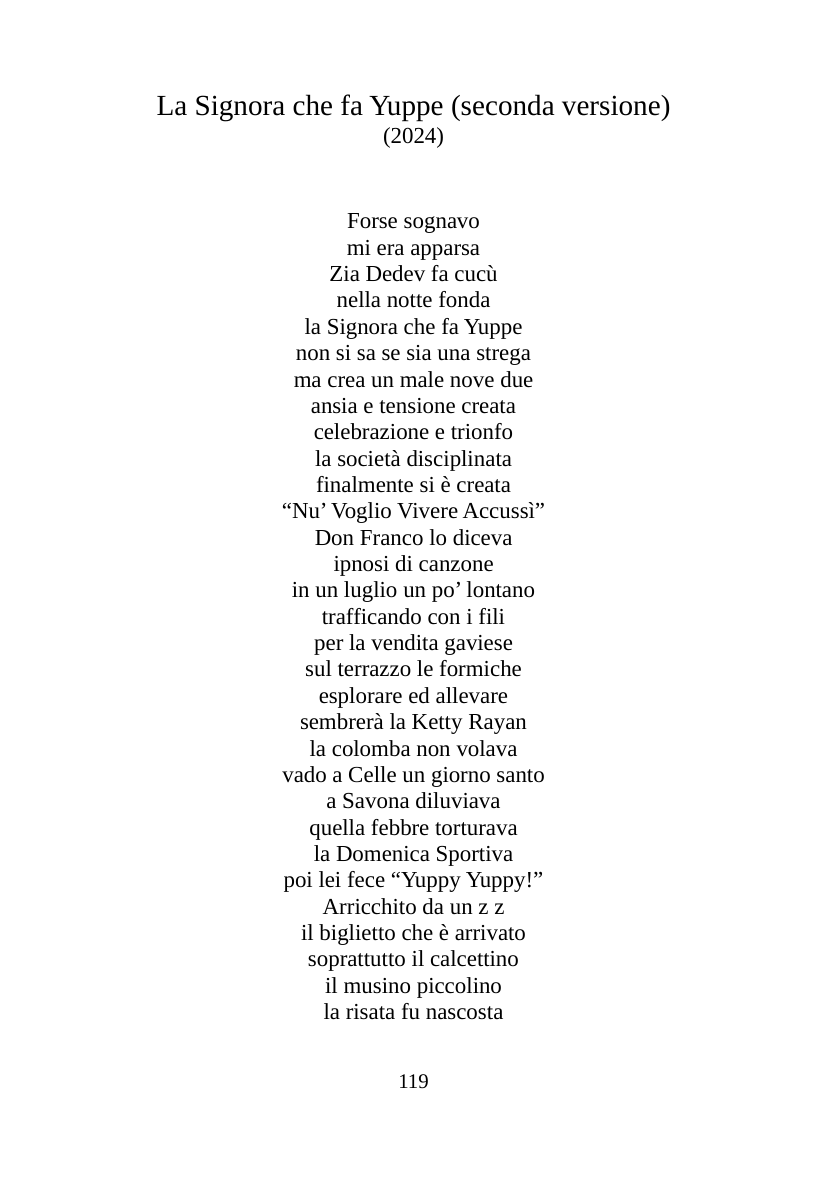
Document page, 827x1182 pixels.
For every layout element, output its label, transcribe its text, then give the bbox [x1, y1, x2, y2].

text a Savona diluviava [88, 787, 738, 814]
text vado a Celle un giorno santo [88, 761, 738, 787]
text trafficando con i fili [88, 603, 738, 629]
text Arricchito da un z z [88, 893, 738, 919]
text celebrazione e trionfo [88, 418, 738, 445]
text esplorare ed allevare [88, 682, 738, 708]
text per la vendita gaviese [88, 629, 738, 656]
text finalmente si è creata [88, 471, 738, 497]
text Forse sognavo [88, 207, 738, 234]
text mi era apparsa [88, 234, 738, 260]
text ipnosi di canzone [88, 550, 738, 576]
text il musino piccolino [88, 972, 738, 998]
text “Nu’ Voglio Vivere Accussì” [88, 497, 738, 524]
text sembrerà la Ketty Rayan [88, 708, 738, 734]
text La Signora che fa Yuppe (seconda versione) (2024) [88, 88, 738, 148]
text ma crea un male nove due [88, 366, 738, 392]
text Don Franco lo diceva [88, 524, 738, 550]
text la colomba non volava [88, 734, 738, 761]
text in un luglio un po’ lontano [88, 576, 738, 603]
text la risata fu nascosta [88, 998, 738, 1024]
text la Signora che fa Yuppe [88, 313, 738, 339]
text ansia e tensione creata [88, 392, 738, 418]
text non si sa se sia una strega [88, 339, 738, 366]
text nella notte fonda [88, 287, 738, 313]
text quella febbre torturava [88, 814, 738, 840]
text sul terrazzo le formiche [88, 656, 738, 682]
text poi lei fece “Yuppy Yuppy!” [88, 866, 738, 893]
text il biglietto che è arrivato [88, 919, 738, 945]
text Zia Dedev fa cucù [88, 260, 738, 287]
text la Domenica Sportiva [88, 840, 738, 866]
text la società disciplinata [88, 445, 738, 471]
text soprattutto il calcettino [88, 945, 738, 972]
